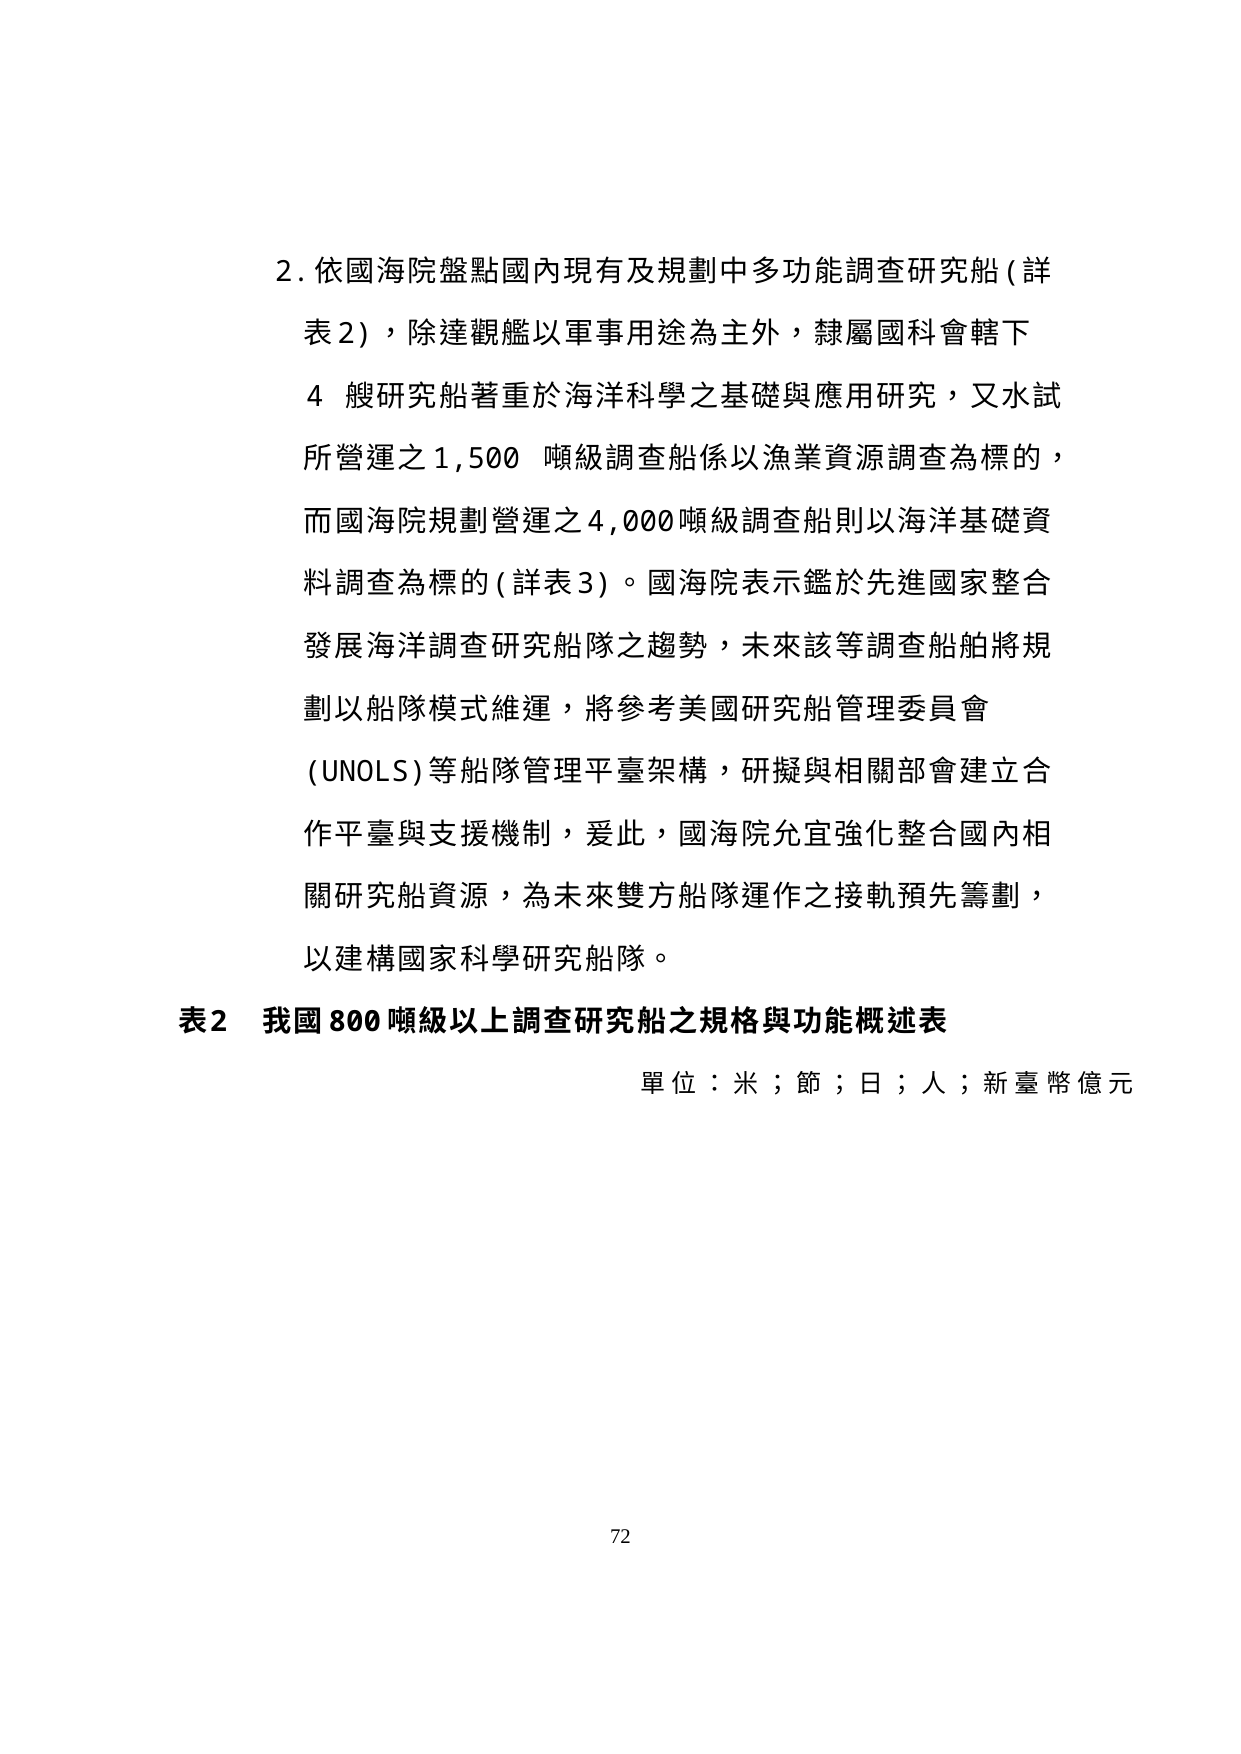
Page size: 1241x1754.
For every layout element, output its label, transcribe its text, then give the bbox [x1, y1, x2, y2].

text 單位：米；節；日；人；新臺幣億元 [133, 1040, 1137, 1102]
text 2.依國海院盤點國內現有及規劃中多功能調查研究船(詳表2)，除達觀艦以軍事用途為主外，隸屬國科會轄下 4 艘研究船著重於海洋科學之基礎與應用研究，又水試所營運之1,500 噸級調查船係以漁業資源調查為標的，而國海院規劃營運之4,000噸級調查船則以海洋基礎資料調查為標的(詳表3)。國海院表示鑑於先進國家整合發展海洋調查研究船隊之趨勢，未來該等調查船舶將規劃以船隊模式維運，將參考美國研究船管理委員會(UNOLS)等船隊管理平臺架構，研擬與相關部會建立合作平臺與支援機制，爰此，國海院允宜強化整合國內相關研究船資源，為未來雙方船隊運作之接軌預先籌劃，以建構國家科學研究船隊。 [266, 227, 1063, 977]
text 表2 我國800噸級以上調查研究船之規格與功能概述表 [104, 977, 1122, 1040]
